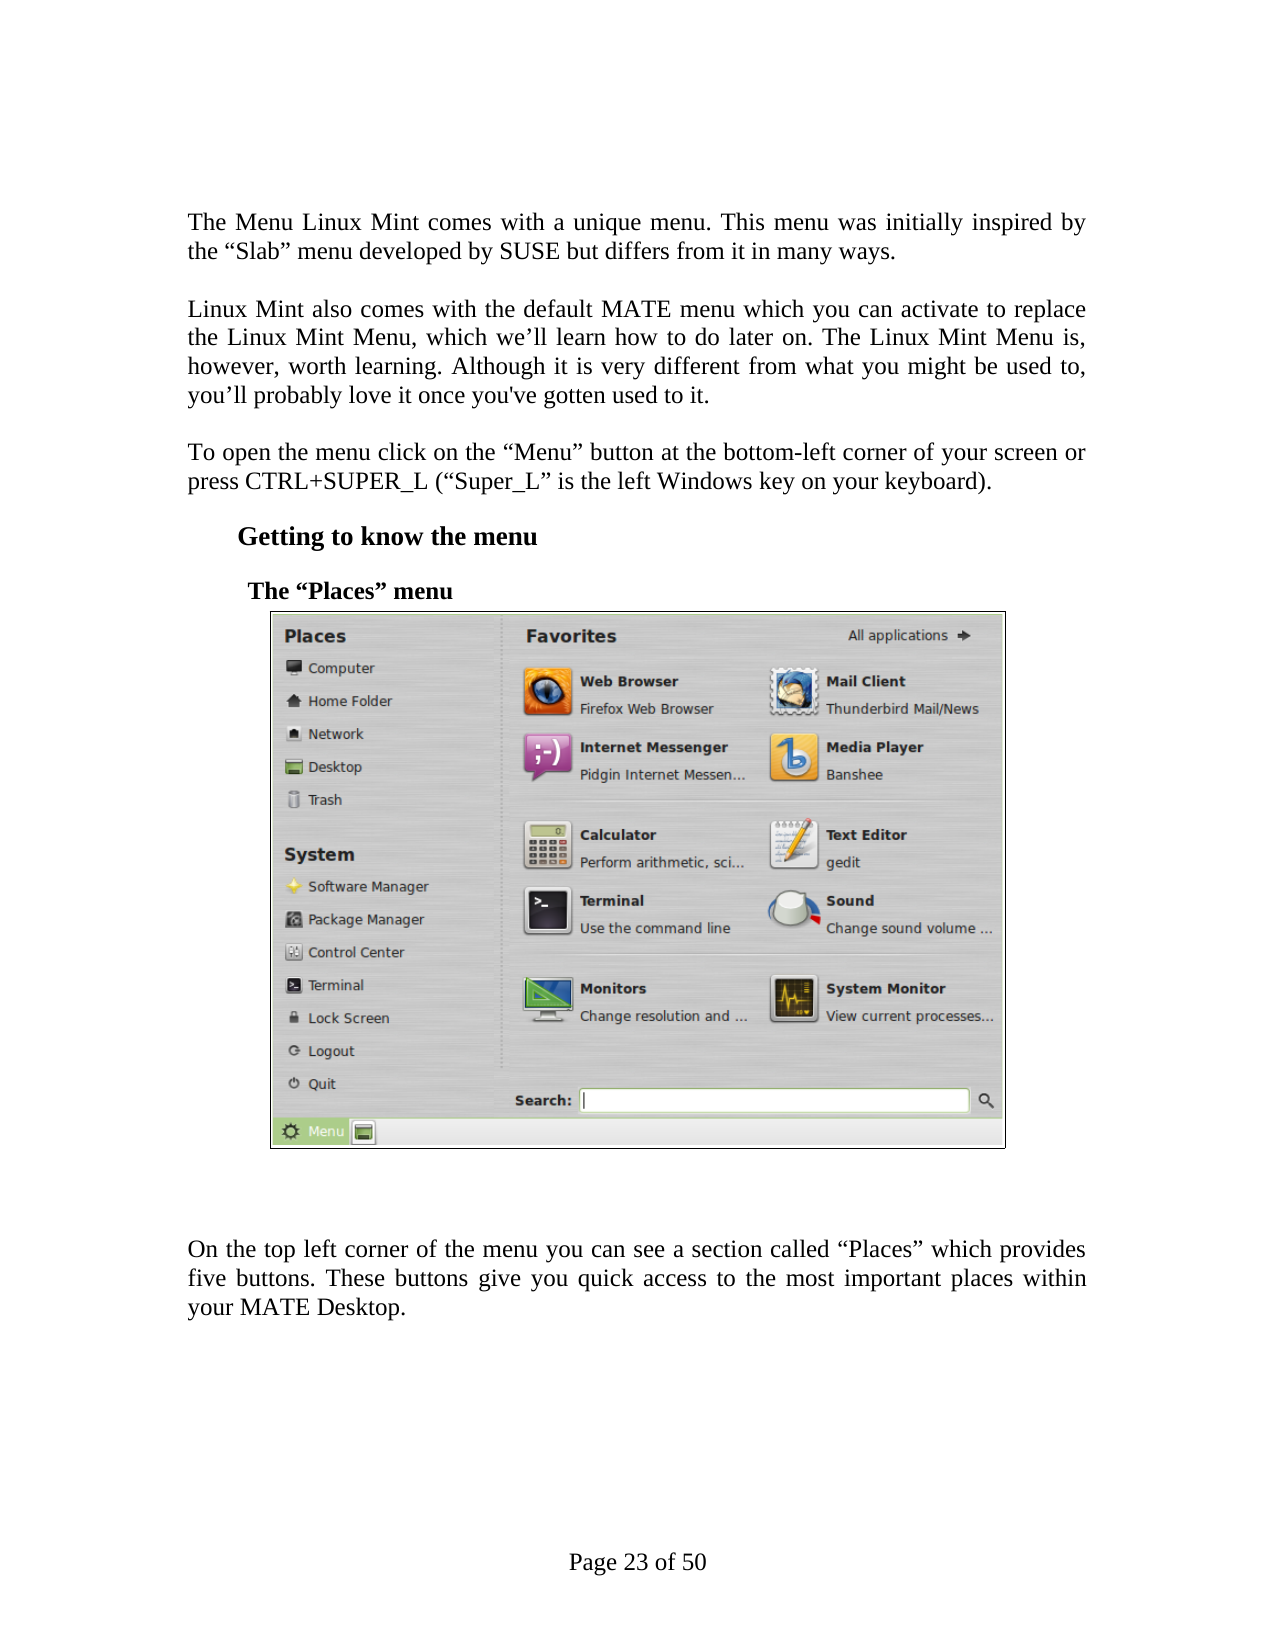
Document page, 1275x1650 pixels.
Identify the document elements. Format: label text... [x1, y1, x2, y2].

text Linux Mint also comes with the default MATE menu which you can activate to replace the Linux Mint Menu, which we’ll learn how to do later on. The Linux Mint Menu is, however, worth learning. Although it is very different from what you might be used to, you’ll probably love it once you've gotten used to it. [187, 294, 1087, 409]
text To open the menu click on the “Menu” button at the bottom-left corner of your screen or press CTRL+SUPER_L (“Super_L” is the left Windows key on your keyboard). [187, 437, 1087, 495]
subtitle Getting to know the menu [187, 520, 1087, 551]
picture [272, 614, 1003, 1145]
subtitle The “Places” menu [187, 576, 1087, 605]
text The Menu Linux Mint comes with a unique menu. This menu was initially inspired by the “Slab” menu developed by SUSE but differs from it in many ways. [187, 207, 1087, 265]
